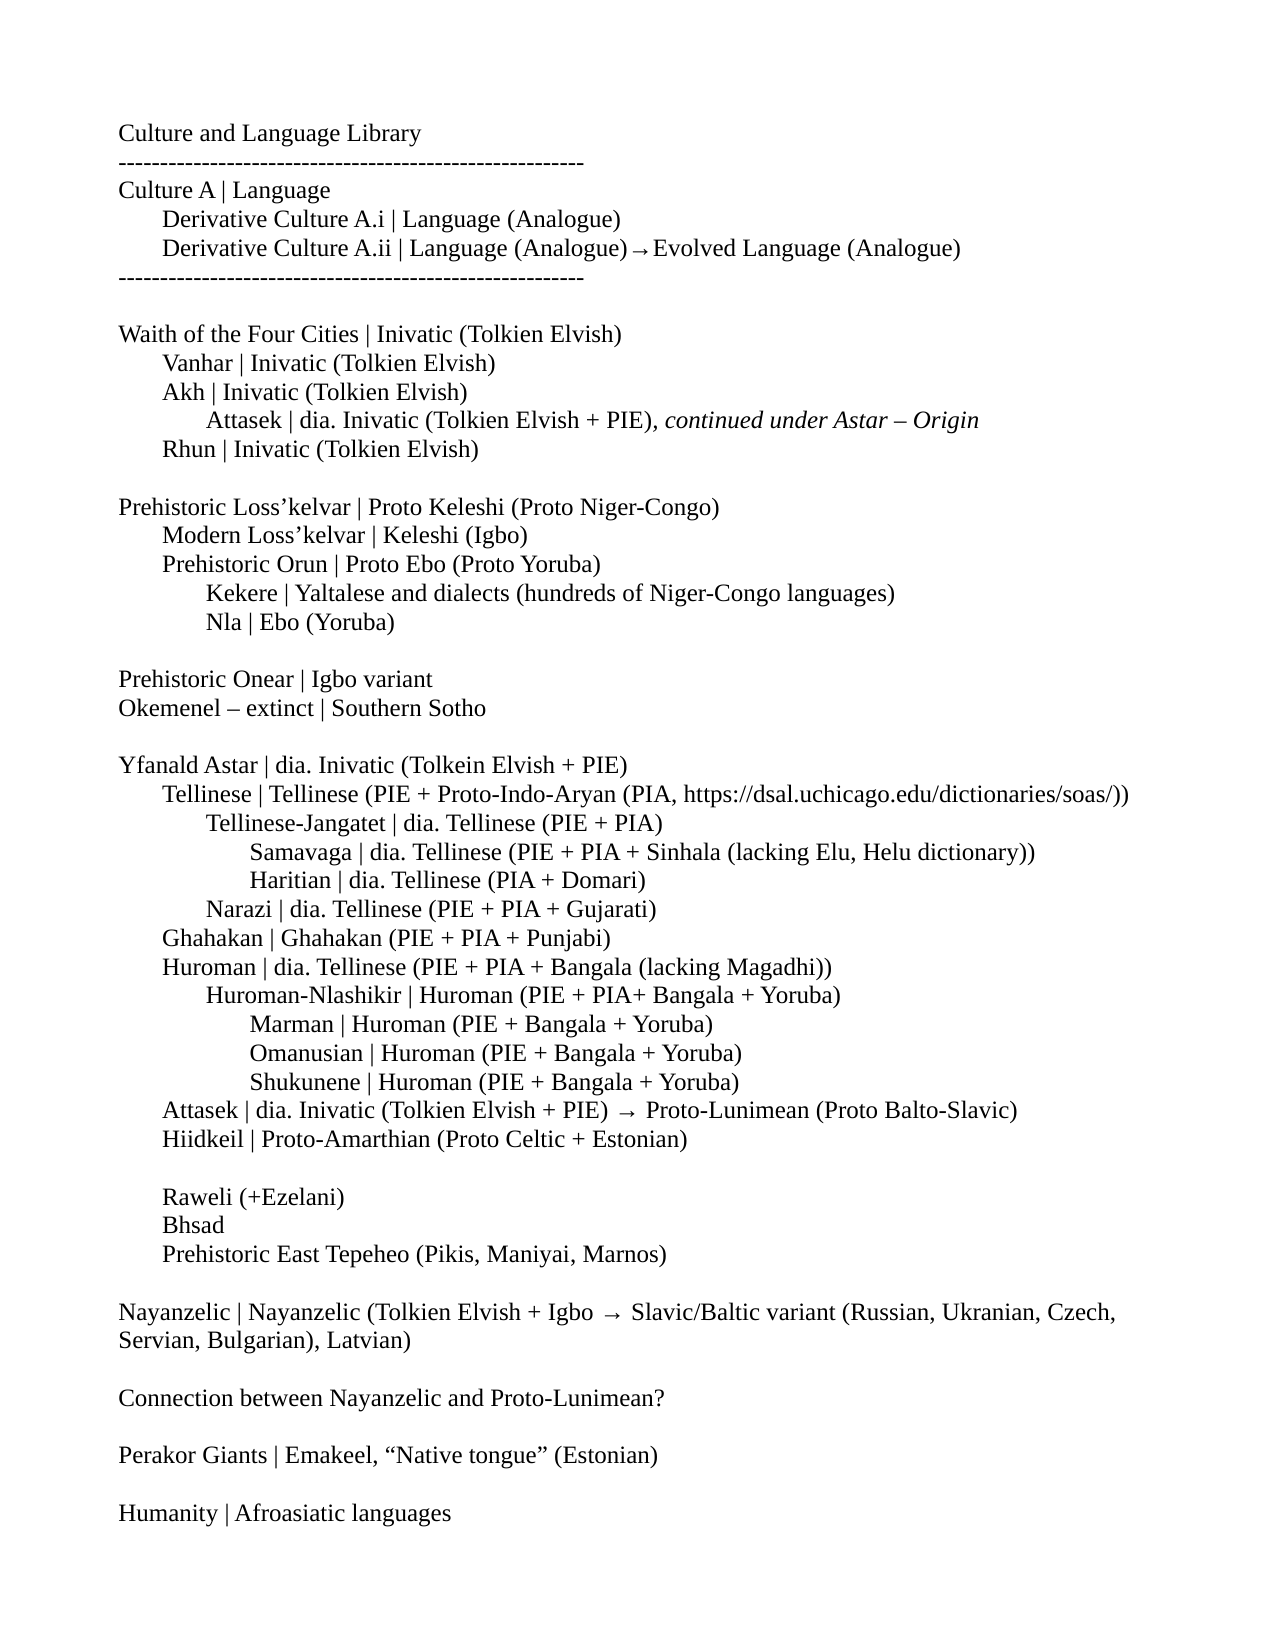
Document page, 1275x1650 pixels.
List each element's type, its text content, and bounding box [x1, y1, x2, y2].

text Tellinese-Jangatet | dia. Tellinese (PIE + PIA) [162, 808, 1157, 837]
text Hiidkeil | Proto-Amarthian (Proto Celtic + Estonian) [162, 1124, 1157, 1153]
text Rhun | Inivatic (Tolkien Elvish) [118, 434, 1157, 463]
text Vanhar | Inivatic (Tolkien Elvish) [118, 348, 1157, 377]
text Huroman-Nlashikir | Huroman (PIE + PIA+ Bangala + Yoruba) [162, 981, 1157, 1009]
text Prehistoric East Tepeheo (Pikis, Maniyai, Marnos) [162, 1239, 1157, 1268]
text Yfanald Astar | dia. Inivatic (Tolkein Elvish + PIE) [118, 751, 1157, 779]
text Akh | Inivatic (Tolkien Elvish) [118, 377, 1157, 406]
text Bhsad [162, 1211, 1157, 1239]
text Nayanzelic | Nayanzelic (Tolkien Elvish + Igbo → Slavic/Baltic variant (Russian, Ukranian, Czech, Servian, Bulgarian), Latvian) [118, 1297, 1157, 1354]
text Okemenel – extinct | Southern Sotho [118, 693, 1157, 722]
text Raweli (+Ezelani) [162, 1182, 1157, 1211]
text Ghahakan | Ghahakan (PIE + PIA + Punjabi) [162, 923, 1157, 952]
text Omanusian | Huroman (PIE + Bangala + Yoruba) [162, 1038, 1157, 1067]
text Narazi | dia. Tellinese (PIE + PIA + Gujarati) [162, 894, 1157, 923]
text Shukunene | Huroman (PIE + Bangala + Yoruba) [162, 1067, 1157, 1096]
text Attasek | dia. Inivatic (Tolkien Elvish + PIE), continued under Astar – Origin [118, 406, 1157, 434]
text Nla | Ebo (Yoruba) [118, 607, 1157, 636]
text Prehistoric Onear | Igbo variant [118, 664, 1157, 693]
text Samavaga | dia. Tellinese (PIE + PIA + Sinhala (lacking Elu, Helu dictionary)) [162, 837, 1157, 866]
text Kekere | Yaltalese and dialects (hundreds of Niger-Congo languages) [118, 578, 1157, 607]
text Attasek | dia. Inivatic (Tolkien Elvish + PIE) → Proto-Lunimean (Proto Balto-Slavic) [162, 1096, 1157, 1124]
text Derivative Culture A.ii | Language (Analogue)→Evolved Language (Analogue) [118, 233, 1157, 262]
text Modern Loss’kelvar | Keleshi (Igbo) [118, 521, 1157, 549]
text Culture A | Language [118, 176, 1157, 204]
text -------------------------------------------------------- [118, 147, 1157, 176]
text Huroman | dia. Tellinese (PIE + PIA + Bangala (lacking Magadhi)) [162, 952, 1157, 981]
text -------------------------------------------------------- [118, 262, 1157, 291]
text Culture and Language Library [118, 118, 1157, 147]
text Haritian | dia. Tellinese (PIA + Domari) [162, 866, 1157, 894]
text Marman | Huroman (PIE + Bangala + Yoruba) [162, 1009, 1157, 1038]
text Tellinese | Tellinese (PIE + Proto-Indo-Aryan (PIA, https://dsal.uchicago.edu/dictionaries/soas/)) [162, 779, 1157, 808]
text Waith of the Four Cities | Inivatic (Tolkien Elvish) [118, 319, 1157, 348]
text Derivative Culture A.i | Language (Analogue) [118, 204, 1157, 233]
text Connection between Nayanzelic and Proto-Lunimean? [118, 1383, 1157, 1412]
text Perakor Giants | Emakeel, “Native tongue” (Estonian) [118, 1441, 1157, 1469]
text Prehistoric Orun | Proto Ebo (Proto Yoruba) [118, 549, 1157, 578]
text Humanity | Afroasiatic languages [118, 1498, 1157, 1527]
text Prehistoric Loss’kelvar | Proto Keleshi (Proto Niger-Congo) [118, 492, 1157, 521]
